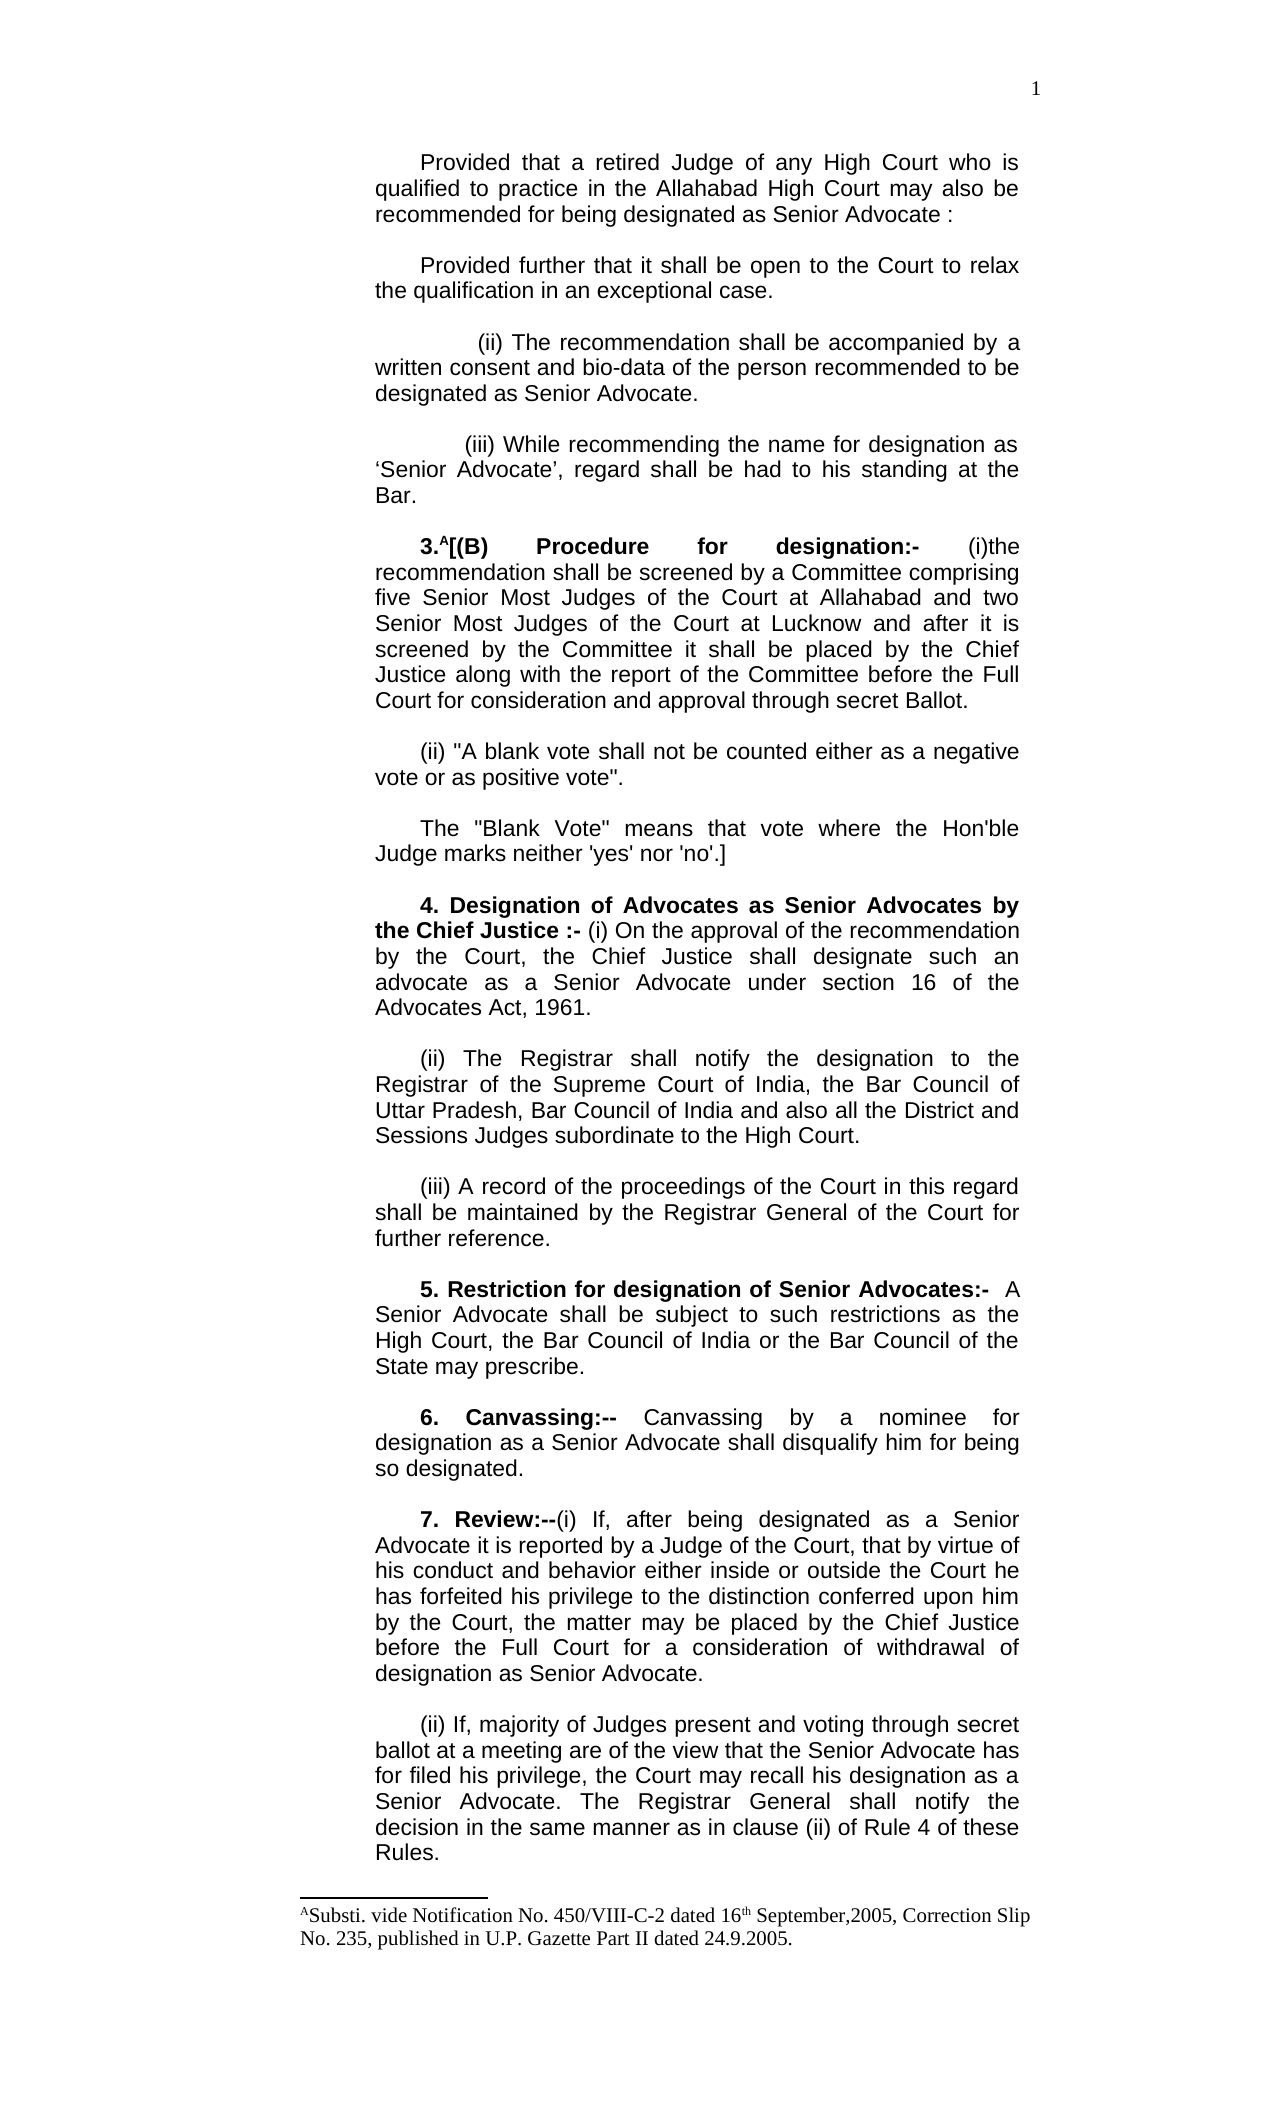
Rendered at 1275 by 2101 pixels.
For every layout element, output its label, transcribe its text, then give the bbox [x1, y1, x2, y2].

text Substi. vide Notification No. 450/VIII-C-2 dated 16th September,2005, Correction Slip No. 235, published in U.P. Gazette Part II dated 24.9.2005. [300, 1904, 1050, 1950]
text Provided that a retired Judge of any High Court who is qualified to practice in the Allahabad High Court may also be recommended for being designated as Senior Advocate : [375, 150, 1020, 227]
text (ii) "A blank vote shall not be counted either as a negative vote or as positive vote". [375, 739, 1020, 790]
text (ii) The recommendation shall be accompanied by a written consent and bio-data of the person recommended to be designated as Senior Advocate. [375, 329, 1020, 406]
text 5. Restriction for designation of Senior Advocates:- A Senior Advocate shall be subject to such restrictions as the High Court, the Bar Council of India or the Bar Council of the State may prescribe. [375, 1276, 1020, 1379]
text Provided further that it shall be open to the Court to relax the qualification in an exceptional case. [375, 252, 1020, 303]
text 7. Review:--(i) If, after being designated as a Senior Advocate it is reported by a Judge of the Court, that by virtue of his conduct and behavior either inside or outside the Court he has forfeited his privilege to the distinction conferred upon him by the Court, the matter may be placed by the Chief Justice before the Full Court for a consideration of withdrawal of designation as Senior Advocate. [375, 1507, 1020, 1686]
text (ii) The Registrar shall notify the designation to the Registrar of the Supreme Court of India, the Bar Council of Uttar Pradesh, Bar Council of India and also all the District and Sessions Judges subordinate to the High Court. [375, 1046, 1020, 1149]
text 3.[(B) Procedure for designation:- (i)the recommendation shall be screened by a Committee comprising five Senior Most Judges of the Court at Allahabad and two Senior Most Judges of the Court at Lucknow and after it is screened by the Committee it shall be placed by the Chief Justice along with the report of the Committee before the Full Court for consideration and approval through secret Ballot. [375, 534, 1020, 713]
text (iii) While recommending the name for designation as ‘Senior Advocate’, regard shall be had to his standing at the Bar. [375, 432, 1020, 508]
text 6. Canvassing:-- Canvassing by a nominee for designation as a Senior Advocate shall disqualify him for being so designated. [375, 1404, 1020, 1481]
text (ii) If, majority of Judges present and voting through secret ballot at a meeting are of the view that the Senior Advocate has for filed his privilege, the Court may recall his designation as a Senior Advocate. The Registrar General shall notify the decision in the same manner as in clause (ii) of Rule 4 of these Rules. [375, 1712, 1020, 1865]
text The "Blank Vote" means that vote where the Hon'ble Judge marks neither 'yes' nor 'no'.] [375, 816, 1020, 867]
text 4. Designation of Advocates as Senior Advocates by the Chief Justice :- (i) On the approval of the recommendation by the Court, the Chief Justice shall designate such an advocate as a Senior Advocate under section 16 of the Advocates Act, 1961. [375, 892, 1020, 1021]
text (iii) A record of the proceedings of the Court in this regard shall be maintained by the Registrar General of the Court for further reference. [375, 1174, 1020, 1251]
